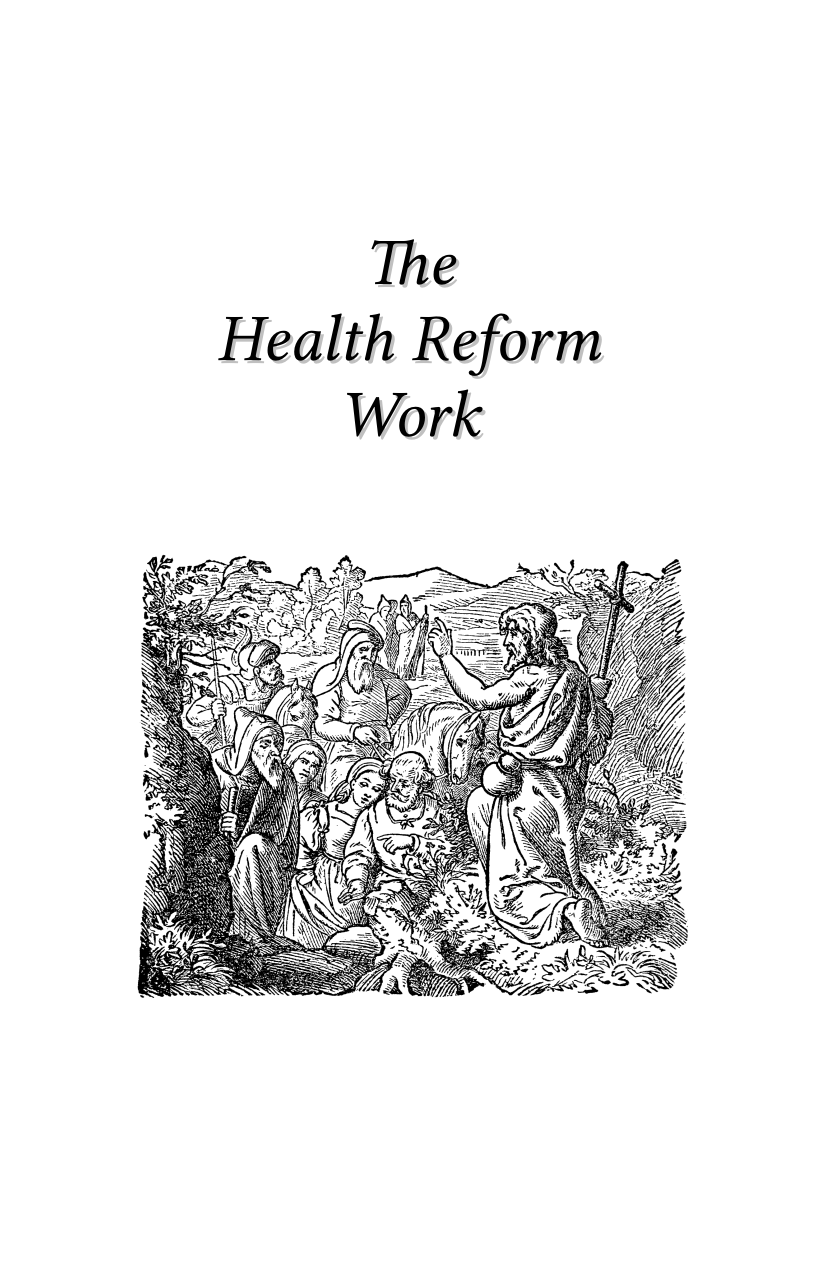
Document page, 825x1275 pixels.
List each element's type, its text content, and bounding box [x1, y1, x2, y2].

subtitle The Health Reform Work [75, 225, 750, 453]
picture [137, 554, 688, 998]
